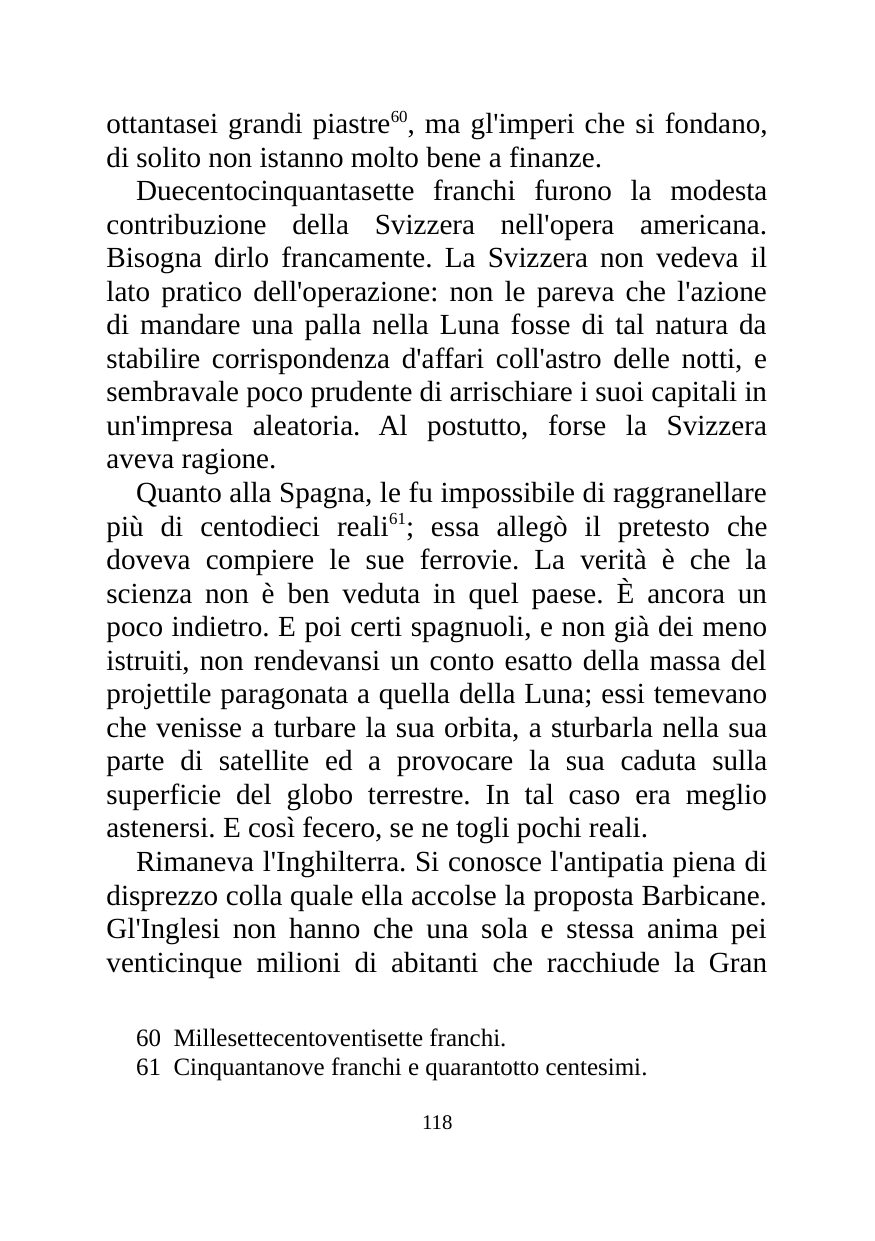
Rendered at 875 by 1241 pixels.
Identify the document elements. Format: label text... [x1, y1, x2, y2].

text Rimaneva l'Inghilterra. Si conosce l'antipatia piena di disprezzo colla quale ella accolse la proposta Barbicane. Gl'Inglesi non hanno che una sola e stessa anima pei venticinque milioni di abitanti che racchiude la Gran [106, 844, 768, 978]
text Quanto alla Spagna, le fu impossibile di raggranellare più di centodieci reali; essa allegò il pretesto che doveva compiere le sue ferrovie. La verità è che la scienza non è ben veduta in quel paese. È ancora un poco indietro. E poi certi spagnuoli, e non già dei meno istruiti, non rendevansi un conto esatto della massa del projettile paragonata a quella della Luna; essi temevano che venisse a turbare la sua orbita, a sturbarla nella sua parte di satellite ed a provocare la sua caduta sulla superficie del globo terrestre. In tal caso era meglio astenersi. E così fecero, se ne togli pochi reali. [106, 475, 768, 844]
text Millesettecentoventisette franchi. [106, 1023, 768, 1052]
text ottantasei grandi piastre, ma gl'imperi che si fondano, di solito non istanno molto bene a finanze. [106, 106, 768, 173]
text Duecentocinquantasette franchi furono la modesta contribuzione della Svizzera nell'opera americana. Bisogna dirlo francamente. La Svizzera non vedeva il lato pratico dell'operazione: non le pareva che l'azione di mandare una palla nella Luna fosse di tal natura da stabilire corrispondenza d'affari coll'astro delle notti, e sembravale poco prudente di arrischiare i suoi capitali in un'impresa aleatoria. Al postutto, forse la Svizzera aveva ragione. [106, 173, 768, 475]
text Cinquantanove franchi e quarantotto centesimi. [106, 1052, 768, 1080]
